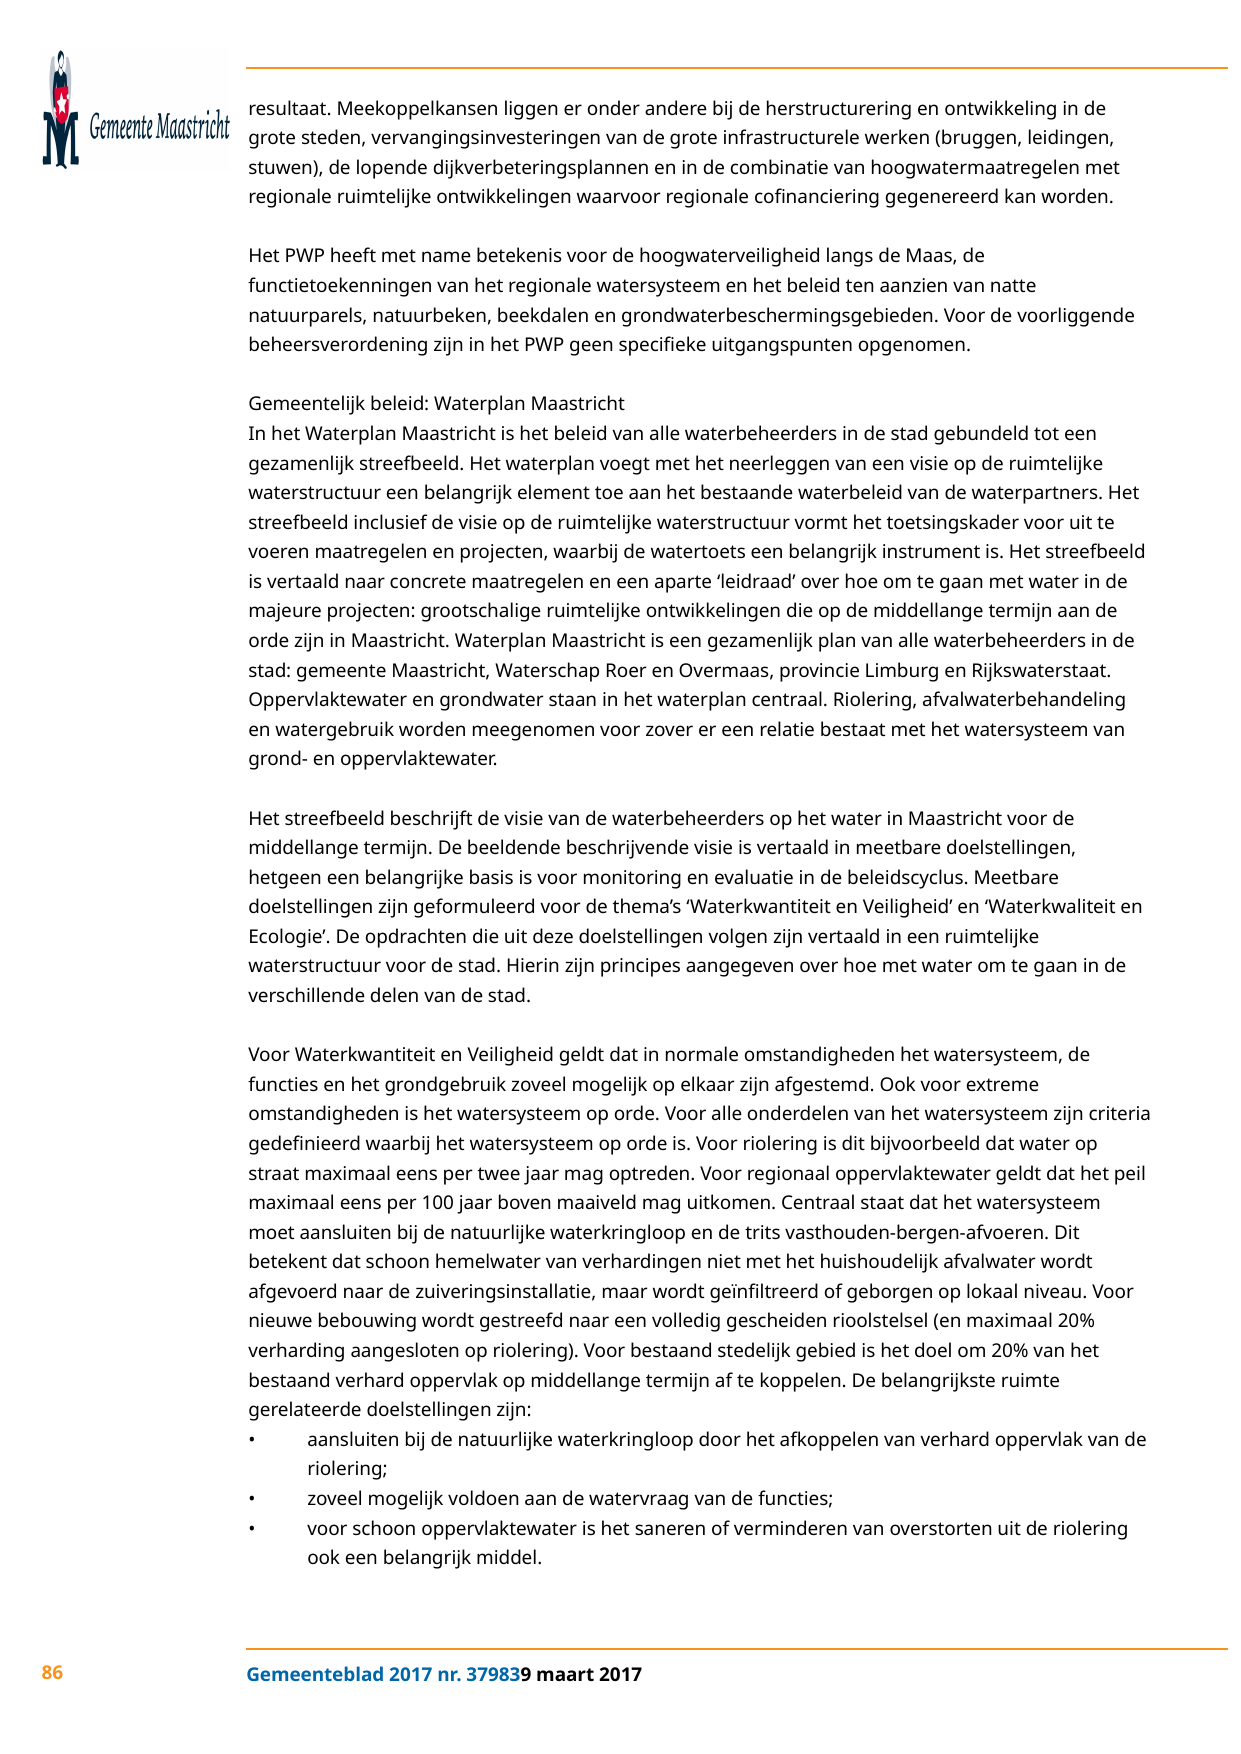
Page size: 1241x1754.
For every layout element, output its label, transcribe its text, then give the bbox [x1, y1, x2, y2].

text Gemeentelijk beleid: Waterplan Maastricht [248, 391, 1152, 416]
text Voor Waterkwantiteit en Veiligheid geldt dat in normale omstandigheden het watersysteem, de functies en het grondgebruik zoveel mogelijk op elkaar zijn afgestemd. Ook voor extreme omstandigheden is het watersysteem op orde. Voor alle onderdelen van het watersysteem zijn criteria gedefinieerd waarbij het watersysteem op orde is. Voor riolering is dit bijvoorbeeld dat water op straat maximaal eens per twee jaar mag optreden. Voor regionaal oppervlaktewater geldt dat het peil maximaal eens per 100 jaar boven maaiveld mag uitkomen. Centraal staat dat het watersysteem moet aansluiten bij de natuurlijke waterkringloop en de trits vasthouden-bergen-afvoeren. Dit betekent dat schoon hemelwater van verhardingen niet met het huishoudelijk afvalwater wordt afgevoerd naar de zuiveringsinstallatie, maar wordt geïnfiltreerd of geborgen op lokaal niveau. Voor nieuwe bebouwing wordt gestreefd naar een volledig gescheiden rioolstelsel (en maximaal 20% verharding aangesloten op riolering). Voor bestaand stedelijk gebied is het doel om 20% van het bestaand verhard oppervlak op middellange termijn af te koppelen. De belangrijkste ruimte gerelateerde doelstellingen zijn: [248, 1041, 1152, 1422]
list voor schoon oppervlaktewater is het saneren of verminderen van overstorten uit de riolering ook een belangrijk middel. [248, 1515, 1152, 1570]
picture [41, 47, 231, 172]
text Het PWP heeft met name betekenis voor de hoogwaterveiligheid langs de Maas, de functietoekenningen van het regionale watersysteem en het beleid ten aanzien van natte natuurparels, natuurbeken, beekdalen en grondwaterbeschermingsgebieden. Voor de voorliggende beheersverordening zijn in het PWP geen specifieke uitgangspunten opgenomen. [248, 243, 1152, 357]
text In het Waterplan Maastricht is het beleid van alle waterbeheerders in de stad gebundeld tot een gezamenlijk streefbeeld. Het waterplan voegt met het neerleggen van een visie op de ruimtelijke waterstructuur een belangrijk element toe aan het bestaande waterbeleid van de waterpartners. Het streefbeeld inclusief de visie op de ruimtelijke waterstructuur vormt het toetsingskader voor uit te voeren maatregelen en projecten, waarbij de watertoets een belangrijk instrument is. Het streefbeeld is vertaald naar concrete maatregelen en een aparte ‘leidraad’ over hoe om te gaan met water in de majeure projecten: grootschalige ruimtelijke ontwikkelingen die op de middellange termijn aan de orde zijn in Maastricht. Waterplan Maastricht is een gezamenlijk plan van alle waterbeheerders in de stad: gemeente Maastricht, Waterschap Roer en Overmaas, provincie Limburg en Rijkswaterstaat. Oppervlaktewater en grondwater staan in het waterplan centraal. Riolering, afvalwaterbehandeling en watergebruik worden meegenomen voor zover er een relatie bestaat met het watersysteem van grond- en oppervlaktewater. [248, 420, 1152, 771]
list zoveel mogelijk voldoen aan de watervraag van de functies; [248, 1485, 1152, 1511]
text resultaat. Meekoppelkansen liggen er onder andere bij de herstructurering en ontwikkeling in de grote steden, vervangingsinvesteringen van de grote infrastructurele werken (bruggen, leidingen, stuwen), de lopende dijkverbeteringsplannen en in de combinatie van hoogwatermaatregelen met regionale ruimtelijke ontwikkelingen waarvoor regionale cofinanciering gegenereerd kan worden. [248, 95, 1152, 209]
list aansluiten bij de natuurlijke waterkringloop door het afkoppelen van verhard oppervlak van de riolering; [248, 1426, 1152, 1481]
text Het streefbeeld beschrijft de visie van de waterbeheerders op het water in Maastricht voor de middellange termijn. De beeldende beschrijvende visie is vertaald in meetbare doelstellingen, hetgeen een belangrijke basis is voor monitoring en evaluatie in de beleidscyclus. Meetbare doelstellingen zijn geformuleerd voor de thema’s ‘Waterkwantiteit en Veiligheid’ en ‘Waterkwaliteit en Ecologie’. De opdrachten die uit deze doelstellingen volgen zijn vertaald in een ruimtelijke waterstructuur voor de stad. Hierin zijn principes aangegeven over hoe met water om te gaan in de verschillende delen van de stad. [248, 805, 1152, 1008]
